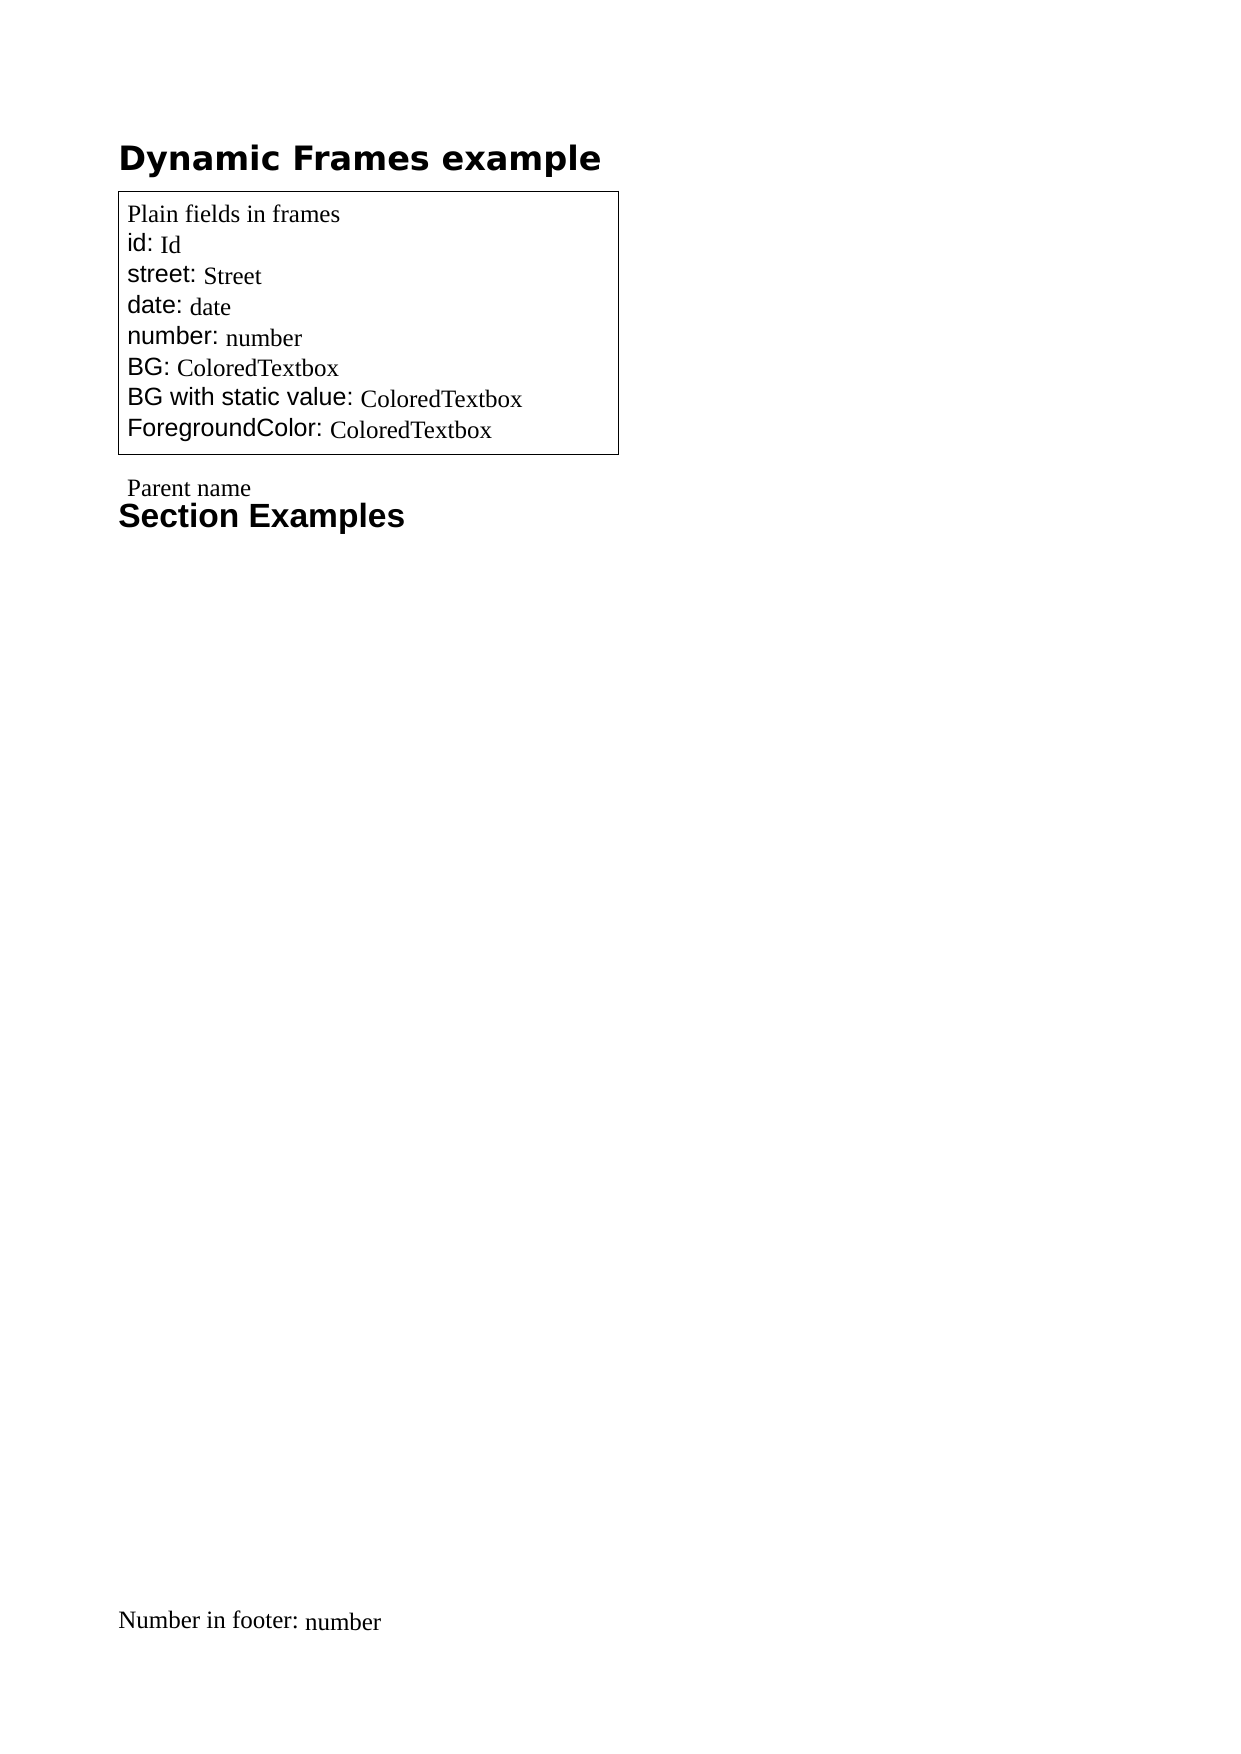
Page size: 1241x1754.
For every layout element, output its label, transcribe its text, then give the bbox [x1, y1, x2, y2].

text street: [127, 259, 609, 290]
text ForegroundColor: [127, 413, 609, 444]
text Plain fields in frames [127, 199, 609, 228]
text id: [127, 228, 609, 259]
text number: [127, 321, 609, 352]
text date: [127, 290, 609, 321]
subtitle Section Examples [118, 496, 1122, 534]
text BG: [127, 352, 609, 382]
text BG with static value: [127, 382, 609, 413]
subtitle Dynamic Frames example [118, 139, 1122, 178]
